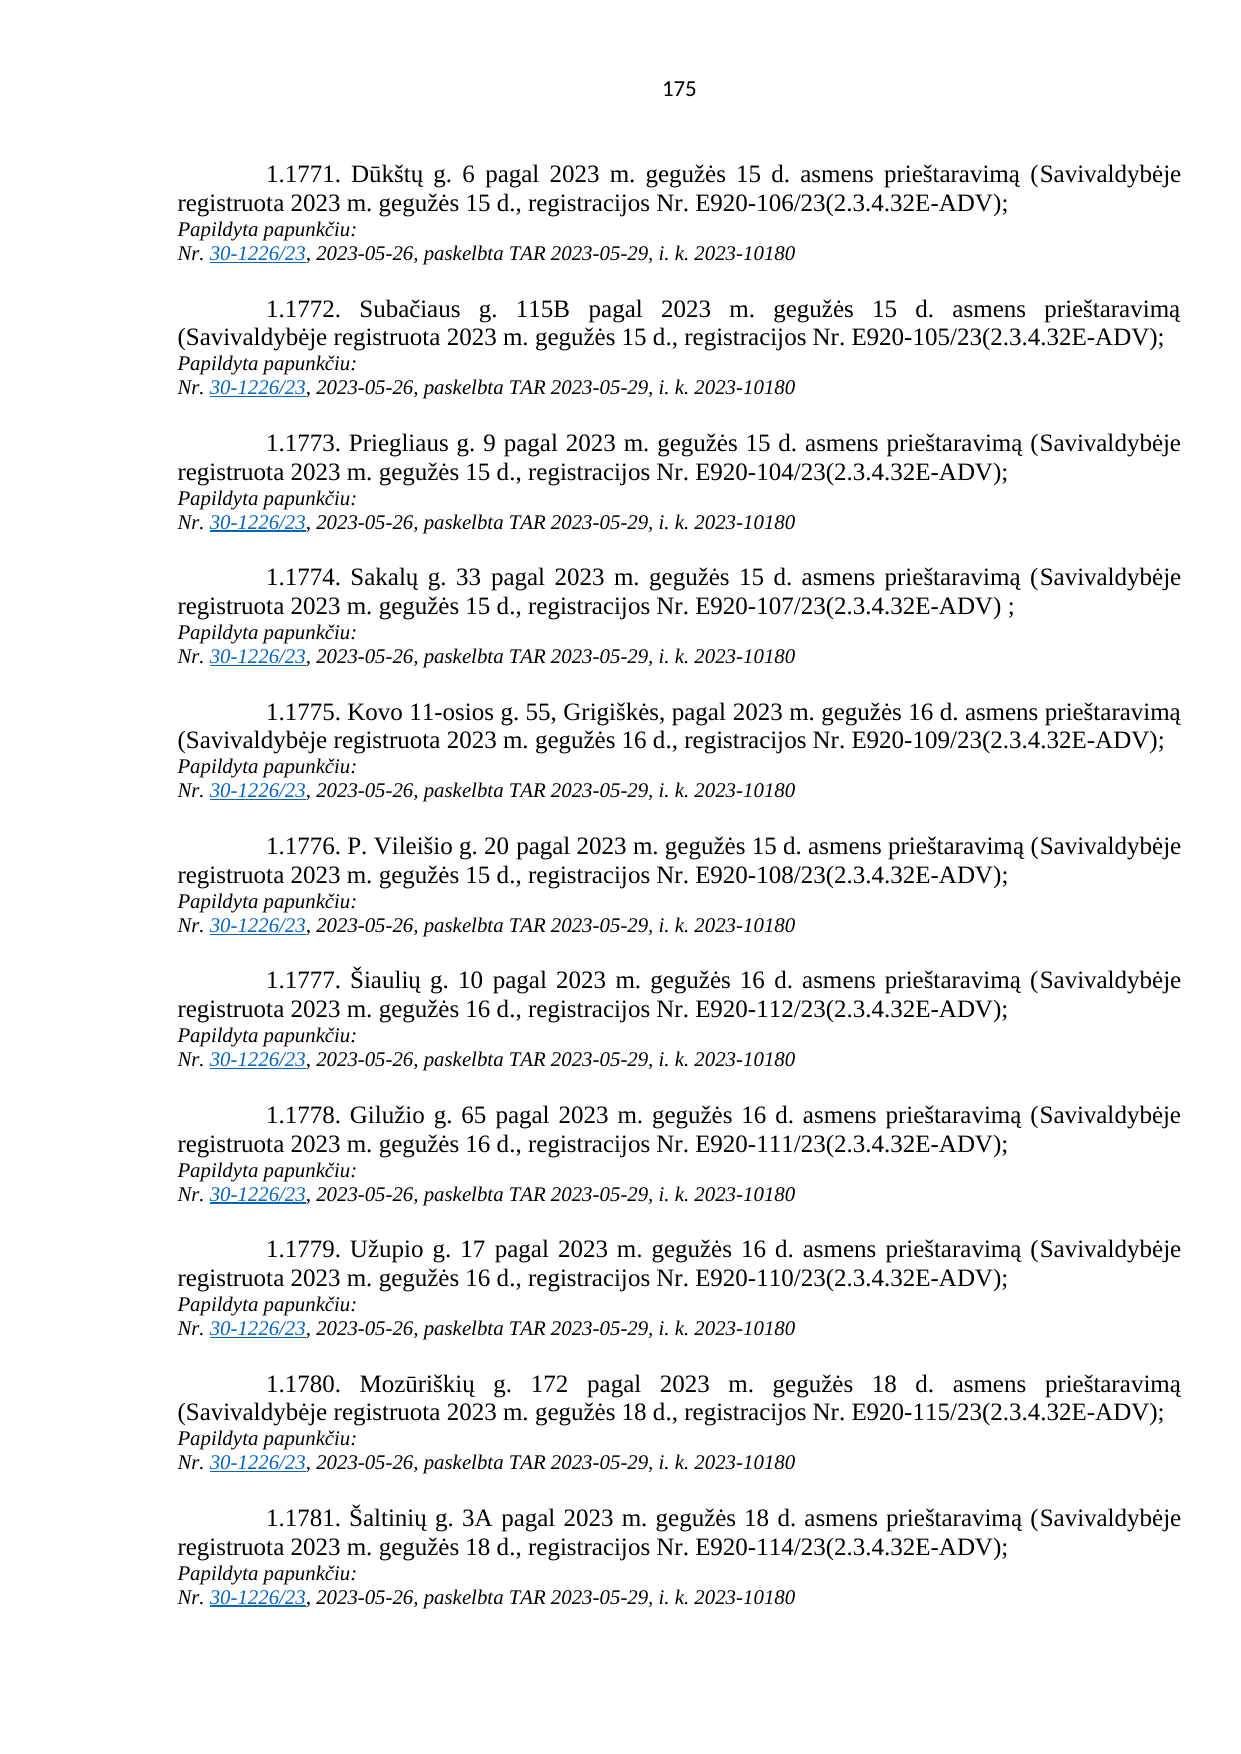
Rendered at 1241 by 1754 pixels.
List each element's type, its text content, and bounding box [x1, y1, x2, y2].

text Papildyta papunkčiu: [177, 889, 1181, 913]
text 1.1774. Sakalų g. 33 pagal 2023 m. gegužės 15 d. asmens prieštaravimą (Savivaldybėje registruota 2023 m. gegužės 15 d., registracijos Nr. E920-107/23(2.3.4.32E-ADV) ; [177, 562, 1181, 620]
text 1.1778. Gilužio g. 65 pagal 2023 m. gegužės 16 d. asmens prieštaravimą (Savivaldybėje registruota 2023 m. gegužės 16 d., registracijos Nr. E920-111/23(2.3.4.32E-ADV); [177, 1100, 1181, 1157]
text Nr. 30-1226/23, 2023-05-26, paskelbta TAR 2023-05-29, i. k. 2023-10180 [177, 375, 1181, 399]
text 1.1779. Užupio g. 17 pagal 2023 m. gegužės 16 d. asmens prieštaravimą (Savivaldybėje registruota 2023 m. gegužės 16 d., registracijos Nr. E920-110/23(2.3.4.32E-ADV); [177, 1234, 1181, 1292]
text Nr. 30-1226/23, 2023-05-26, paskelbta TAR 2023-05-29, i. k. 2023-10180 [177, 1585, 1181, 1609]
text Nr. 30-1226/23, 2023-05-26, paskelbta TAR 2023-05-29, i. k. 2023-10180 [177, 778, 1181, 802]
text Papildyta papunkčiu: [177, 1023, 1181, 1047]
text Papildyta papunkčiu: [177, 351, 1181, 375]
text 1.1772. Subačiaus g. 115B pagal 2023 m. gegužės 15 d. asmens prieštaravimą (Savivaldybėje registruota 2023 m. gegužės 15 d., registracijos Nr. E920-105/23(2.3.4.32E-ADV); [177, 294, 1181, 351]
text Papildyta papunkčiu: [177, 620, 1181, 644]
text 1.1777. Šiaulių g. 10 pagal 2023 m. gegužės 16 d. asmens prieštaravimą (Savivaldybėje registruota 2023 m. gegužės 16 d., registracijos Nr. E920-112/23(2.3.4.32E-ADV); [177, 966, 1181, 1023]
text Papildyta papunkčiu: [177, 754, 1181, 778]
text 1.1773. Priegliaus g. 9 pagal 2023 m. gegužės 15 d. asmens prieštaravimą (Savivaldybėje registruota 2023 m. gegužės 15 d., registracijos Nr. E920-104/23(2.3.4.32E-ADV); [177, 428, 1181, 486]
text 1.1771. Dūkštų g. 6 pagal 2023 m. gegužės 15 d. asmens prieštaravimą (Savivaldybėje registruota 2023 m. gegužės 15 d., registracijos Nr. E920-106/23(2.3.4.32E-ADV); [177, 159, 1181, 217]
text Nr. 30-1226/23, 2023-05-26, paskelbta TAR 2023-05-29, i. k. 2023-10180 [177, 913, 1181, 937]
text Papildyta papunkčiu: [177, 1426, 1181, 1450]
text Nr. 30-1226/23, 2023-05-26, paskelbta TAR 2023-05-29, i. k. 2023-10180 [177, 1316, 1181, 1340]
text 1.1776. P. Vileišio g. 20 pagal 2023 m. gegužės 15 d. asmens prieštaravimą (Savivaldybėje registruota 2023 m. gegužės 15 d., registracijos Nr. E920-108/23(2.3.4.32E-ADV); [177, 831, 1181, 889]
text Papildyta papunkčiu: [177, 1561, 1181, 1585]
text Papildyta papunkčiu: [177, 1157, 1181, 1182]
text 1.1780. Mozūriškių g. 172 pagal 2023 m. gegužės 18 d. asmens prieštaravimą (Savivaldybėje registruota 2023 m. gegužės 18 d., registracijos Nr. E920-115/23(2.3.4.32E-ADV); [177, 1369, 1181, 1426]
text Nr. 30-1226/23, 2023-05-26, paskelbta TAR 2023-05-29, i. k. 2023-10180 [177, 1450, 1181, 1474]
text Papildyta papunkčiu: [177, 1292, 1181, 1316]
text Nr. 30-1226/23, 2023-05-26, paskelbta TAR 2023-05-29, i. k. 2023-10180 [177, 644, 1181, 668]
text Papildyta papunkčiu: [177, 217, 1181, 241]
text Nr. 30-1226/23, 2023-05-26, paskelbta TAR 2023-05-29, i. k. 2023-10180 [177, 241, 1181, 265]
text Nr. 30-1226/23, 2023-05-26, paskelbta TAR 2023-05-29, i. k. 2023-10180 [177, 1047, 1181, 1071]
text Nr. 30-1226/23, 2023-05-26, paskelbta TAR 2023-05-29, i. k. 2023-10180 [177, 510, 1181, 534]
text 1.1781. Šaltinių g. 3A pagal 2023 m. gegužės 18 d. asmens prieštaravimą (Savivaldybėje registruota 2023 m. gegužės 18 d., registracijos Nr. E920-114/23(2.3.4.32E-ADV); [177, 1503, 1181, 1561]
text Papildyta papunkčiu: [177, 486, 1181, 510]
text 1.1775. Kovo 11-osios g. 55, Grigiškės, pagal 2023 m. gegužės 16 d. asmens prieštaravimą (Savivaldybėje registruota 2023 m. gegužės 16 d., registracijos Nr. E920-109/23(2.3.4.32E-ADV); [177, 697, 1181, 754]
text Nr. 30-1226/23, 2023-05-26, paskelbta TAR 2023-05-29, i. k. 2023-10180 [177, 1182, 1181, 1206]
